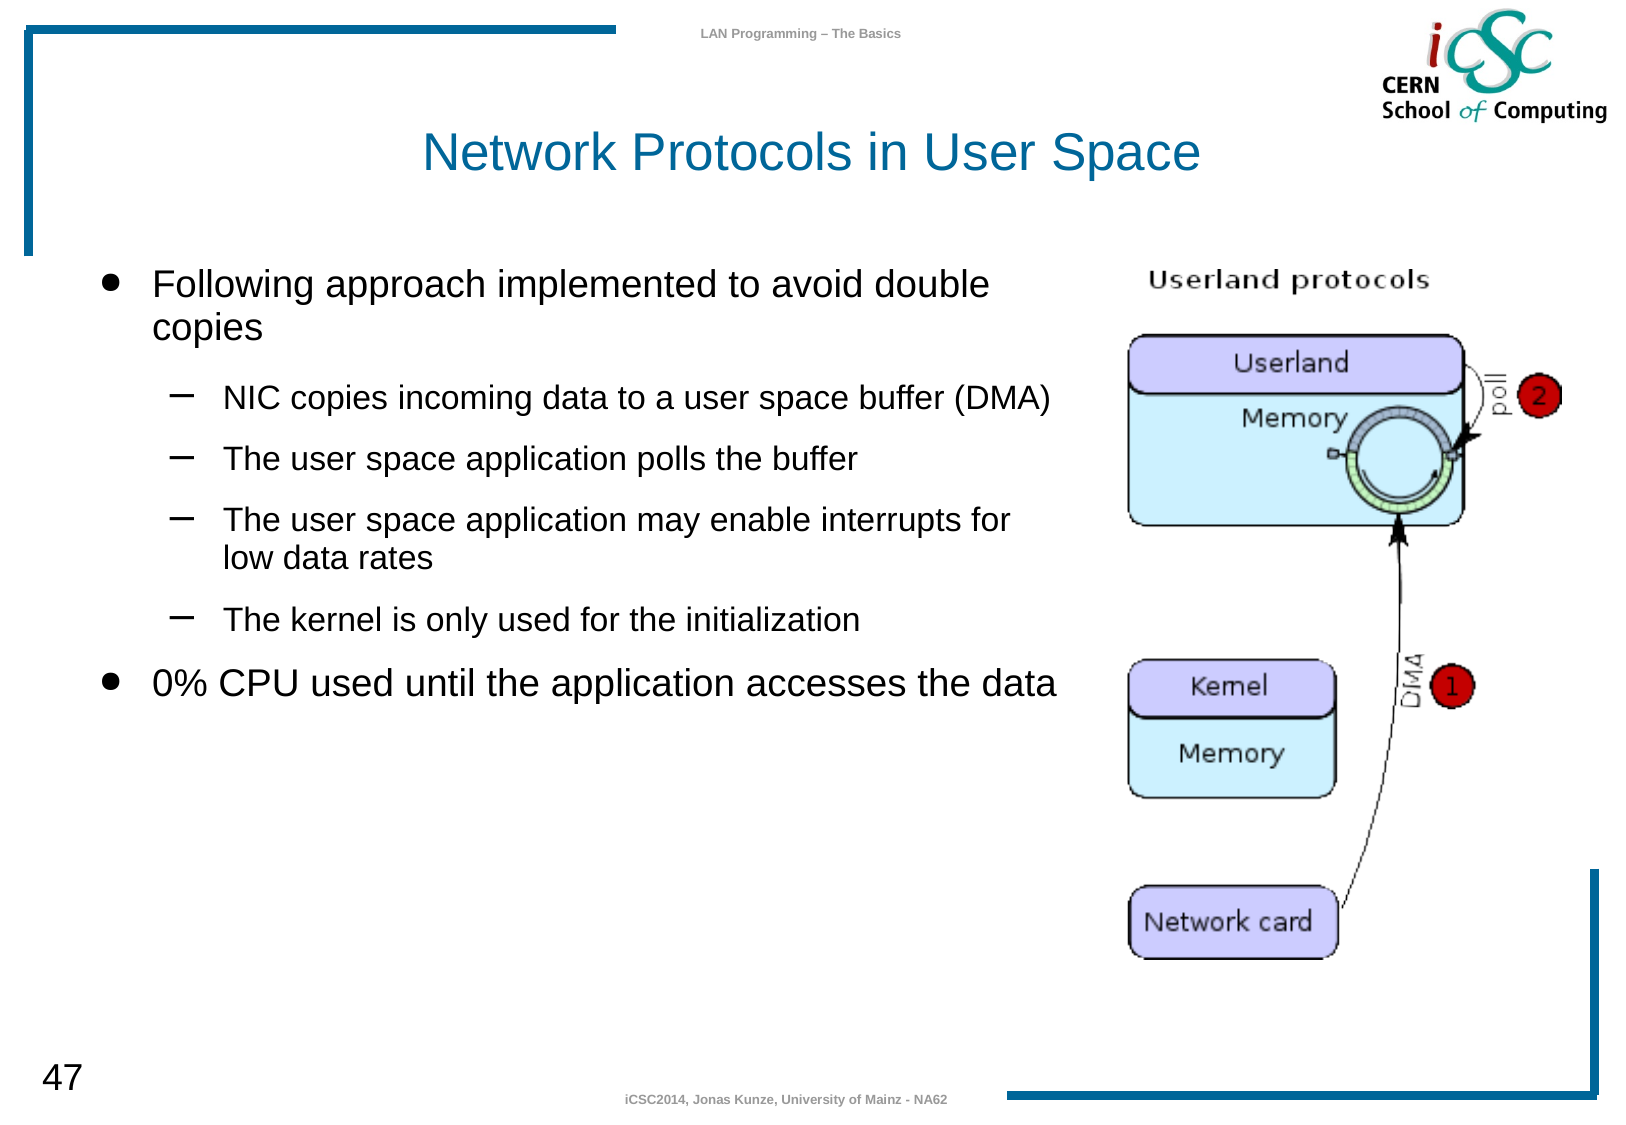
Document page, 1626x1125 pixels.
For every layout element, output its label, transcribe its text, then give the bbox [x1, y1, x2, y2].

title Network Protocols in User Space [81, 44, 1544, 233]
picture [1381, 8, 1608, 125]
picture [1126, 269, 1562, 961]
list Following approach implemented to avoid double copies NIC copies incoming data to a user space buffer (DMA) The user space application polls the buffer The user space application may enable interrupts for low data rates The kernel is only used for the initialization 0% CPU used until the application accesses the data [81, 263, 1066, 1051]
